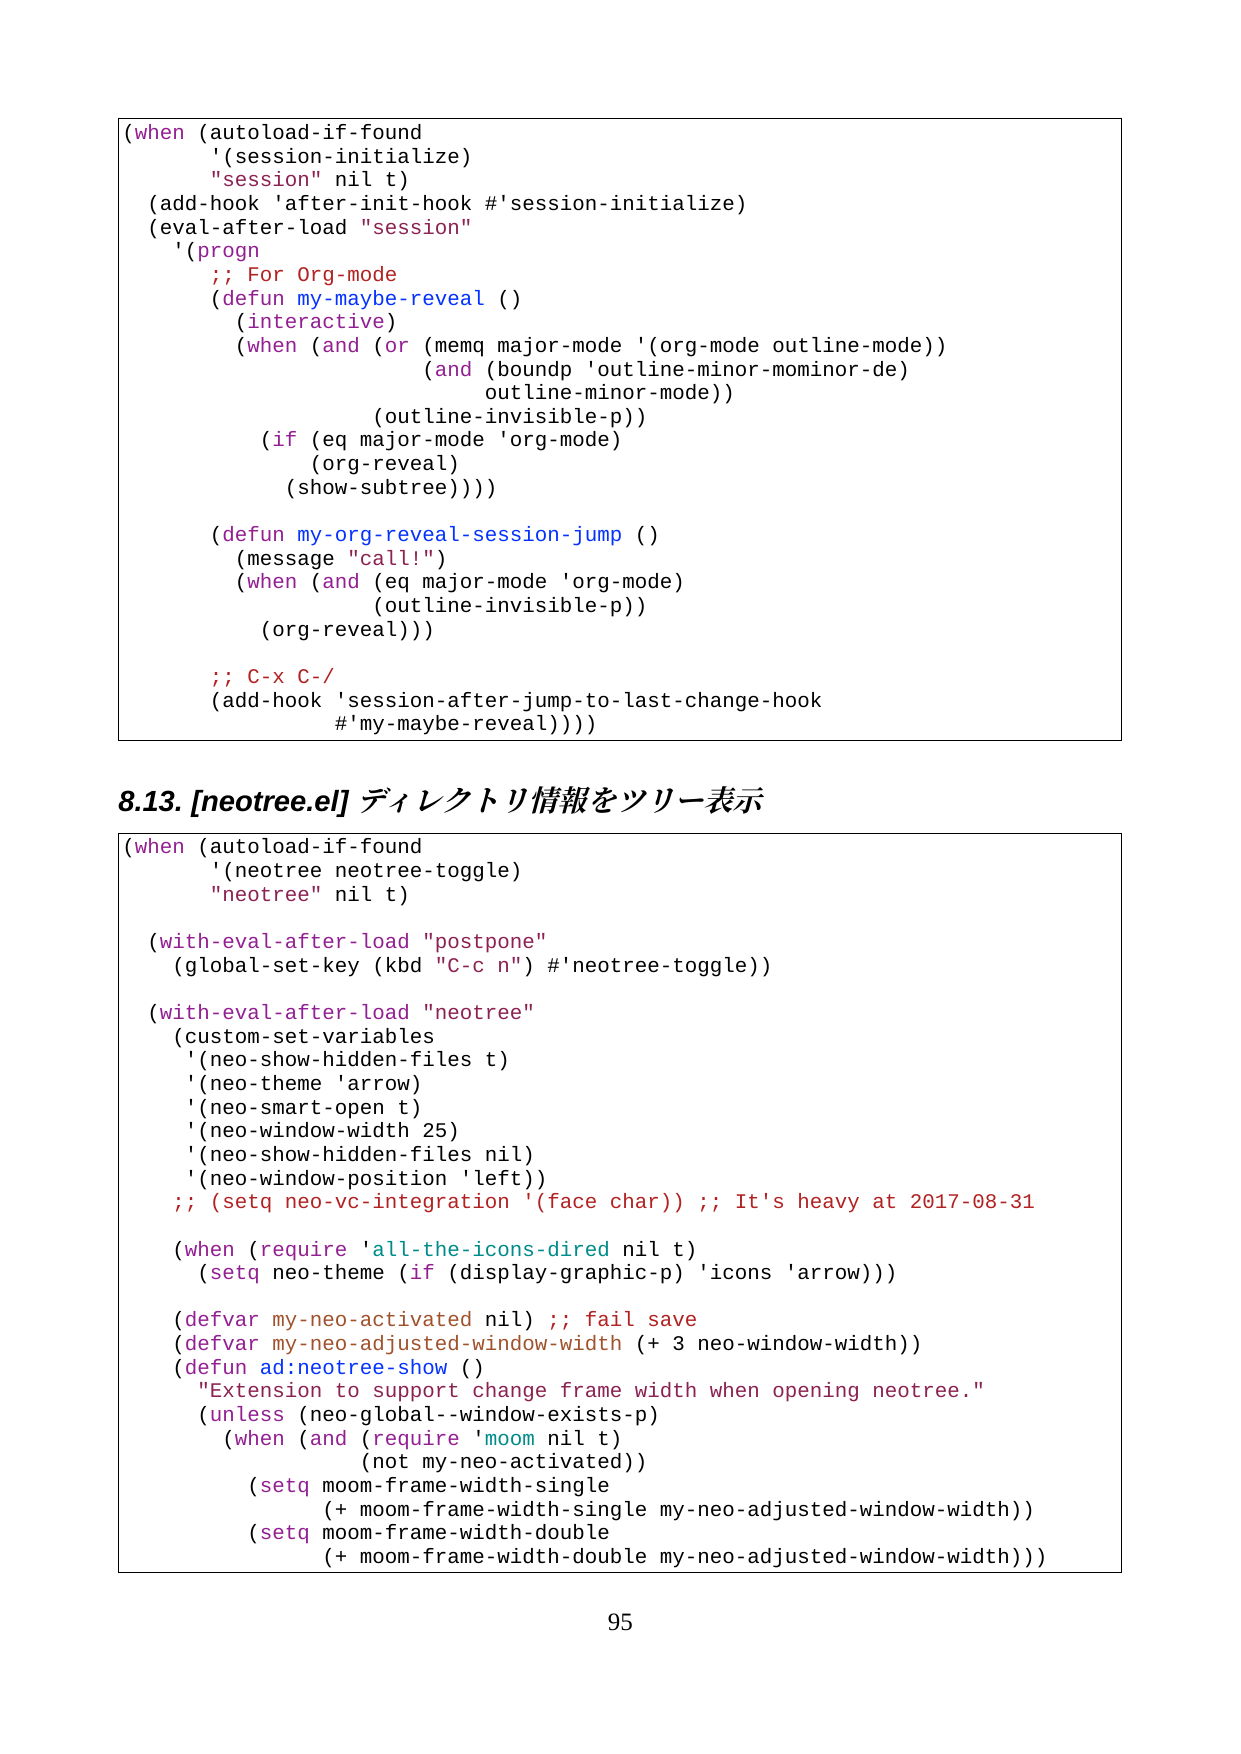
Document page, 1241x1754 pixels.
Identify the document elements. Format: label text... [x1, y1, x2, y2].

text (with-eval-after-load "neotree" [119, 998, 1121, 1022]
text (setq neo-theme (if (display-graphic-p) 'icons 'arrow))) [119, 1258, 1121, 1282]
text (+ moom-frame-width-single my-neo-adjusted-window-width)) [119, 1495, 1121, 1518]
text '(session-initialize) [119, 142, 1121, 165]
text (defun my-org-reveal-session-jump () [119, 520, 1121, 544]
text (if (eq major-mode 'org-mode) [119, 426, 1121, 449]
text (eval-after-load "session" [119, 213, 1121, 236]
text (when (and (require 'moom nil t) [119, 1424, 1121, 1447]
text (when (and (or (memq major-mode '(org-mode outline-mode)) [119, 331, 1121, 354]
text (add-hook 'session-after-jump-to-last-change-hook [119, 686, 1121, 709]
text (defvar my-neo-activated nil) ;; fail save [119, 1306, 1121, 1329]
text ;; For Org-mode [119, 260, 1121, 284]
text "session" nil t) [119, 165, 1121, 189]
text (interactive) [119, 307, 1121, 331]
text (custom-set-variables [119, 1022, 1121, 1045]
text "neotree" nil t) [119, 880, 1121, 903]
text (defun ad:neotree-show () [119, 1353, 1121, 1376]
text (setq moom-frame-width-double [119, 1518, 1121, 1542]
text outline-minor-mode)) [119, 378, 1121, 402]
text (when (autoload-if-found [119, 834, 1121, 856]
text (defun my-maybe-reveal () [119, 284, 1121, 307]
text (+ moom-frame-width-double my-neo-adjusted-window-width))) [119, 1542, 1121, 1572]
text (message "call!") [119, 544, 1121, 567]
text '(neo-smart-open t) [119, 1093, 1121, 1116]
text (org-reveal) [119, 449, 1121, 473]
subtitle [neotree.el] ディレクトリ情報をツリー表示 [118, 778, 1122, 820]
text '(neotree neotree-toggle) [119, 856, 1121, 880]
text (when (autoload-if-found [119, 119, 1121, 142]
text (org-reveal))) [119, 615, 1121, 638]
text (setq moom-frame-width-single [119, 1471, 1121, 1495]
text '(neo-show-hidden-files nil) [119, 1140, 1121, 1164]
text '(neo-show-hidden-files t) [119, 1045, 1121, 1069]
text (and (boundp 'outline-minor-mominor-de) [119, 354, 1121, 378]
text (when (require 'all-the-icons-dired nil t) [119, 1234, 1121, 1258]
text ;; (setq neo-vc-integration '(face char)) ;; It's heavy at 2017-08-31 [119, 1187, 1121, 1211]
text (not my-neo-activated)) [119, 1447, 1121, 1471]
text (unless (neo-global--window-exists-p) [119, 1400, 1121, 1424]
text '(neo-window-position 'left)) [119, 1164, 1121, 1187]
text ;; C-x C-/ [119, 662, 1121, 686]
text "Extension to support change frame width when opening neotree." [119, 1376, 1121, 1400]
text (with-eval-after-load "postpone" [119, 927, 1121, 951]
text (show-subtree)))) [119, 473, 1121, 496]
text '(neo-window-width 25) [119, 1116, 1121, 1140]
text #'my-maybe-reveal)))) [119, 709, 1121, 740]
text (when (and (eq major-mode 'org-mode) [119, 567, 1121, 591]
text (outline-invisible-p)) [119, 402, 1121, 426]
text (add-hook 'after-init-hook #'session-initialize) [119, 189, 1121, 213]
text '(neo-theme 'arrow) [119, 1069, 1121, 1093]
text (global-set-key (kbd "C-c n") #'neotree-toggle)) [119, 951, 1121, 974]
text (outline-invisible-p)) [119, 591, 1121, 615]
text (defvar my-neo-adjusted-window-width (+ 3 neo-window-width)) [119, 1329, 1121, 1353]
text '(progn [119, 236, 1121, 260]
